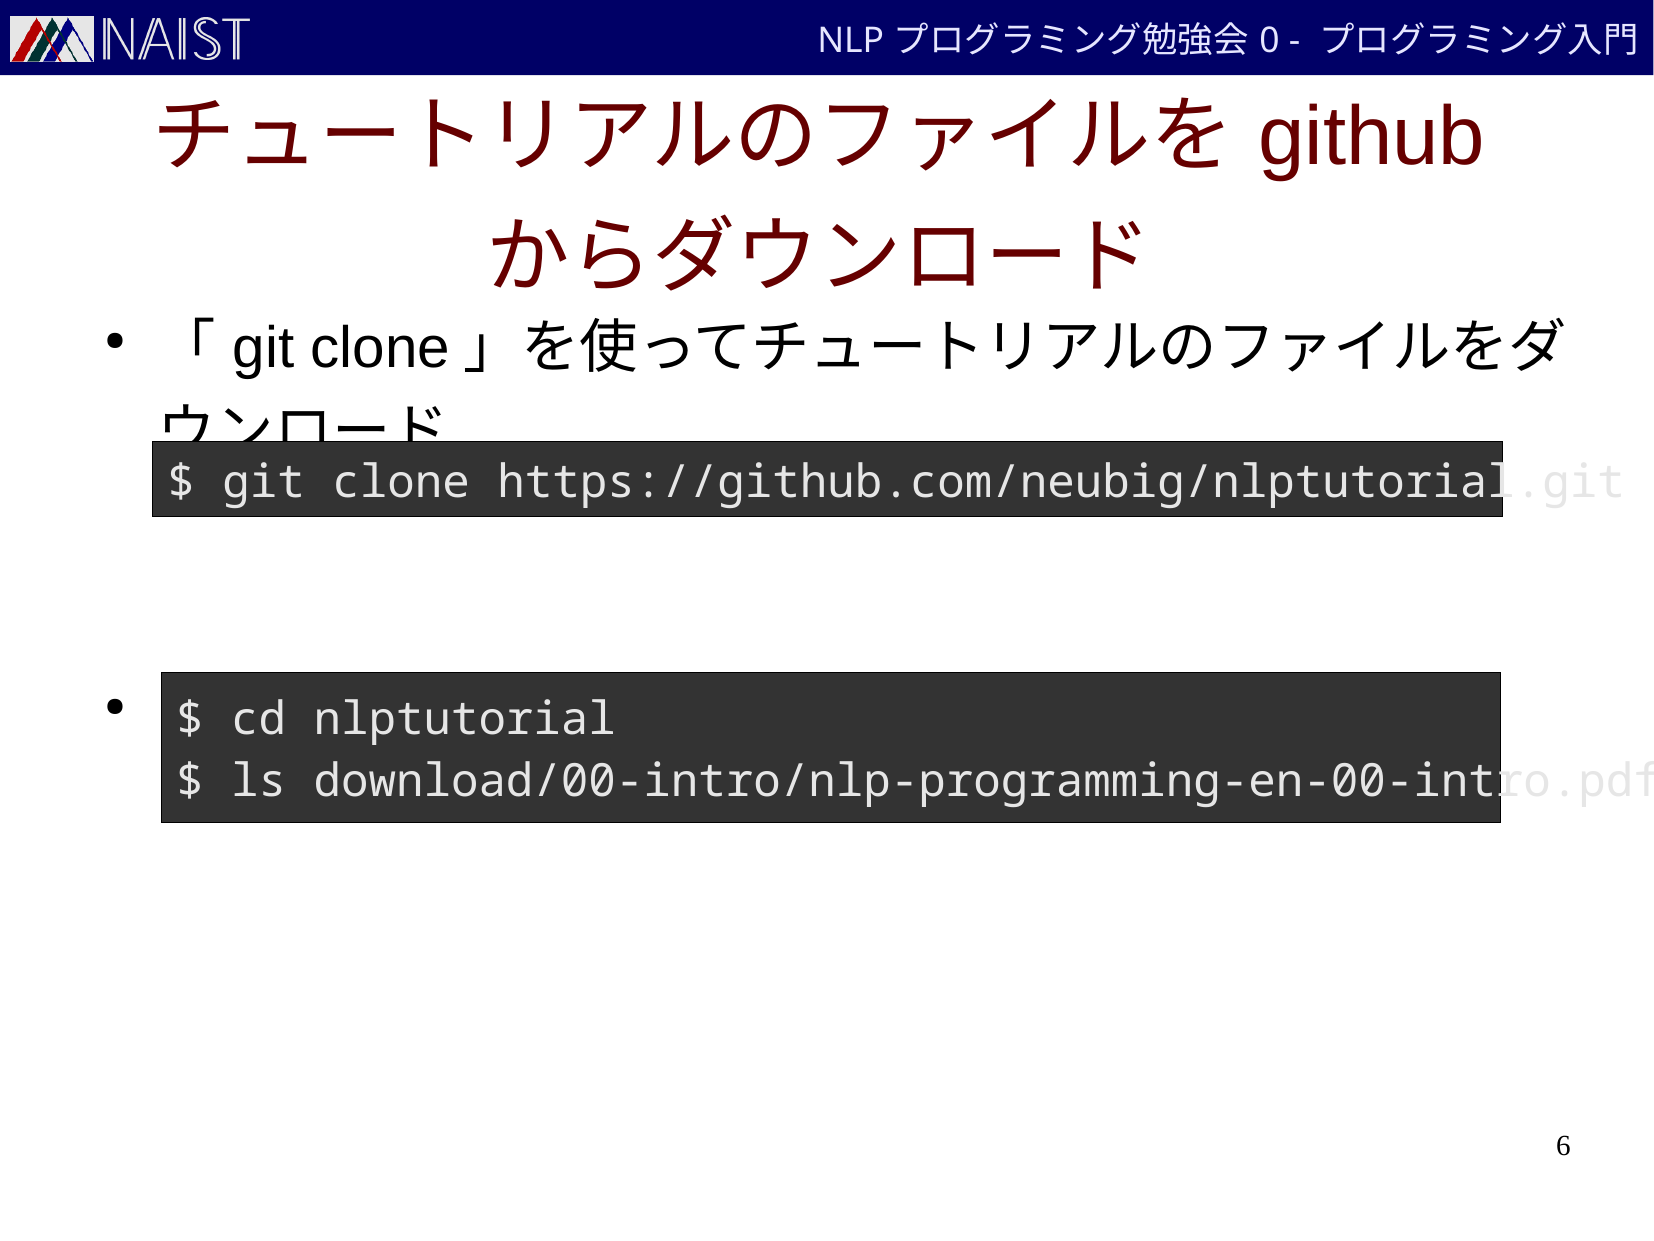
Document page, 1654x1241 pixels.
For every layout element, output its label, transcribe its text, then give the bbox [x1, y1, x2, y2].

text_box $ git clone https://github.com/neubig/nlptutorial.git [152, 441, 1503, 517]
picture [102, 17, 251, 60]
list 「git clone」を使ってチュートリアルのファイルをダウンロード このファイルはnlptutorialディレクトリにあるはず [86, 300, 1576, 1020]
picture [10, 16, 94, 62]
title チュートリアルのファイルをgithub からダウンロード [75, 92, 1564, 285]
text_box $ cd nlptutorial $ ls download/00-intro/nlp-programming-en-00-intro.pdf [161, 672, 1501, 823]
